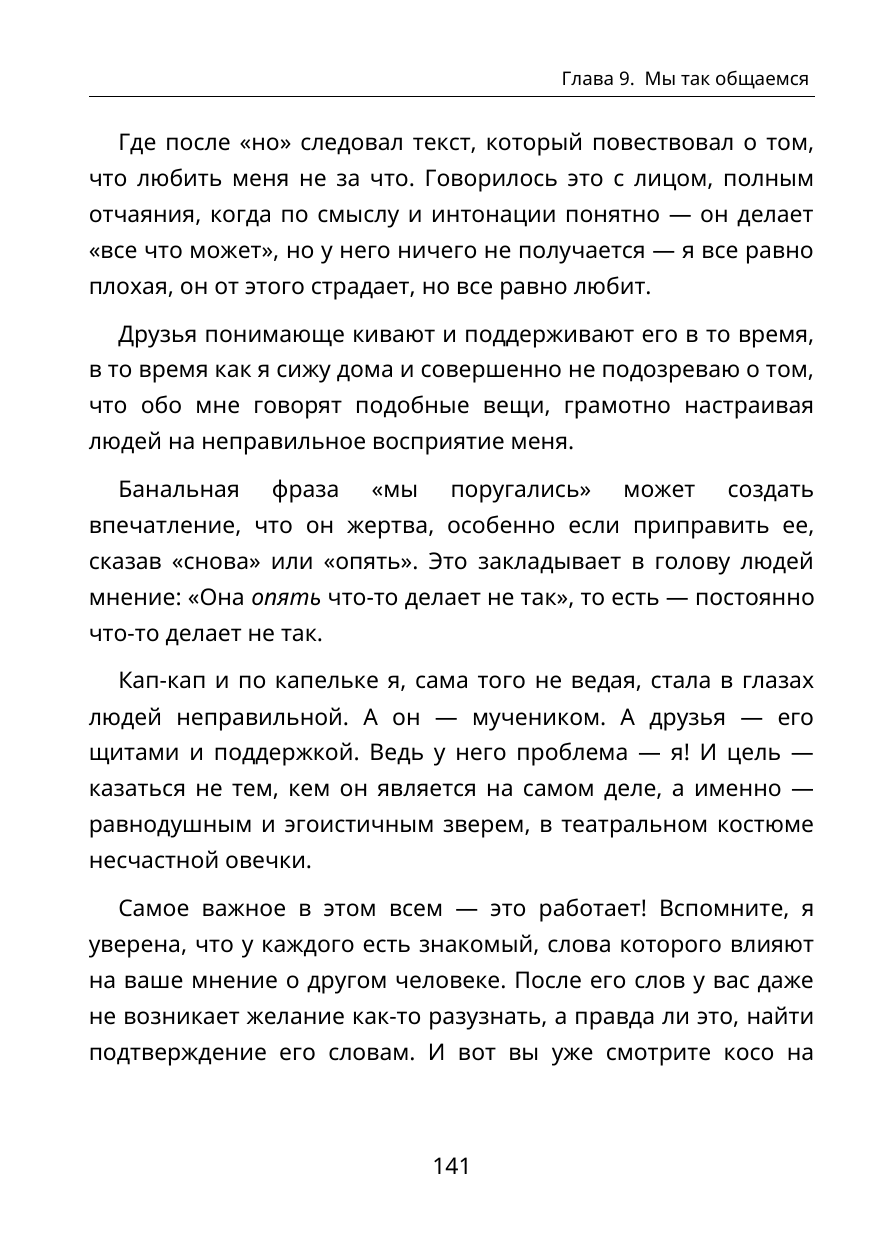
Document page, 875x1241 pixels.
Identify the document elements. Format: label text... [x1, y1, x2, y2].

text Друзья понимающе кивают и поддерживают его в то время, в то время как я сижу дома и совершенно не подозреваю о том, что обо мне говорят подобные вещи, грамотно настраивая людей на неправильное восприятие меня. [88, 317, 815, 457]
text Кап-кап и по капельке я, сама того не ведая, стала в глазах людей неправильной. А он — мучеником. А друзья — его щитами и поддержкой. Ведь у него проблема — я! И цель — казаться не тем, кем он является на самом деле, а именно — равнодушным и эгоистичным зверем, в театральном костюме несчастной овечки. [88, 664, 815, 875]
text Банальная фраза «мы поругались» может создать впечатление, что он жертва, особенно если приправить ее, сказав «снова» или «опять». Это закладывает в голову людей мнение: «Она опять что-то делает не так», то есть — постоянно что-то делает не так. [88, 473, 815, 648]
text Самое важное в этом всем — это работает! Вспомните, я уверена, что у каждого есть знакомый, слова которого влияют на ваше мнение о другом человеке. После его слов у вас даже не возникает желание как-то разузнать, а правда ли это, найти подтверждение его словам. И вот вы уже смотрите косо на [88, 892, 815, 1067]
text Где после «но» следовал текст, который повествовал о том, что любить меня не за что. Говорилось это с лицом, полным отчаяния, когда по смыслу и интонации понятно — он делает «все что может», но у него ничего не получается — я все равно плохая, он от этого страдает, но все равно любит. [88, 126, 815, 301]
